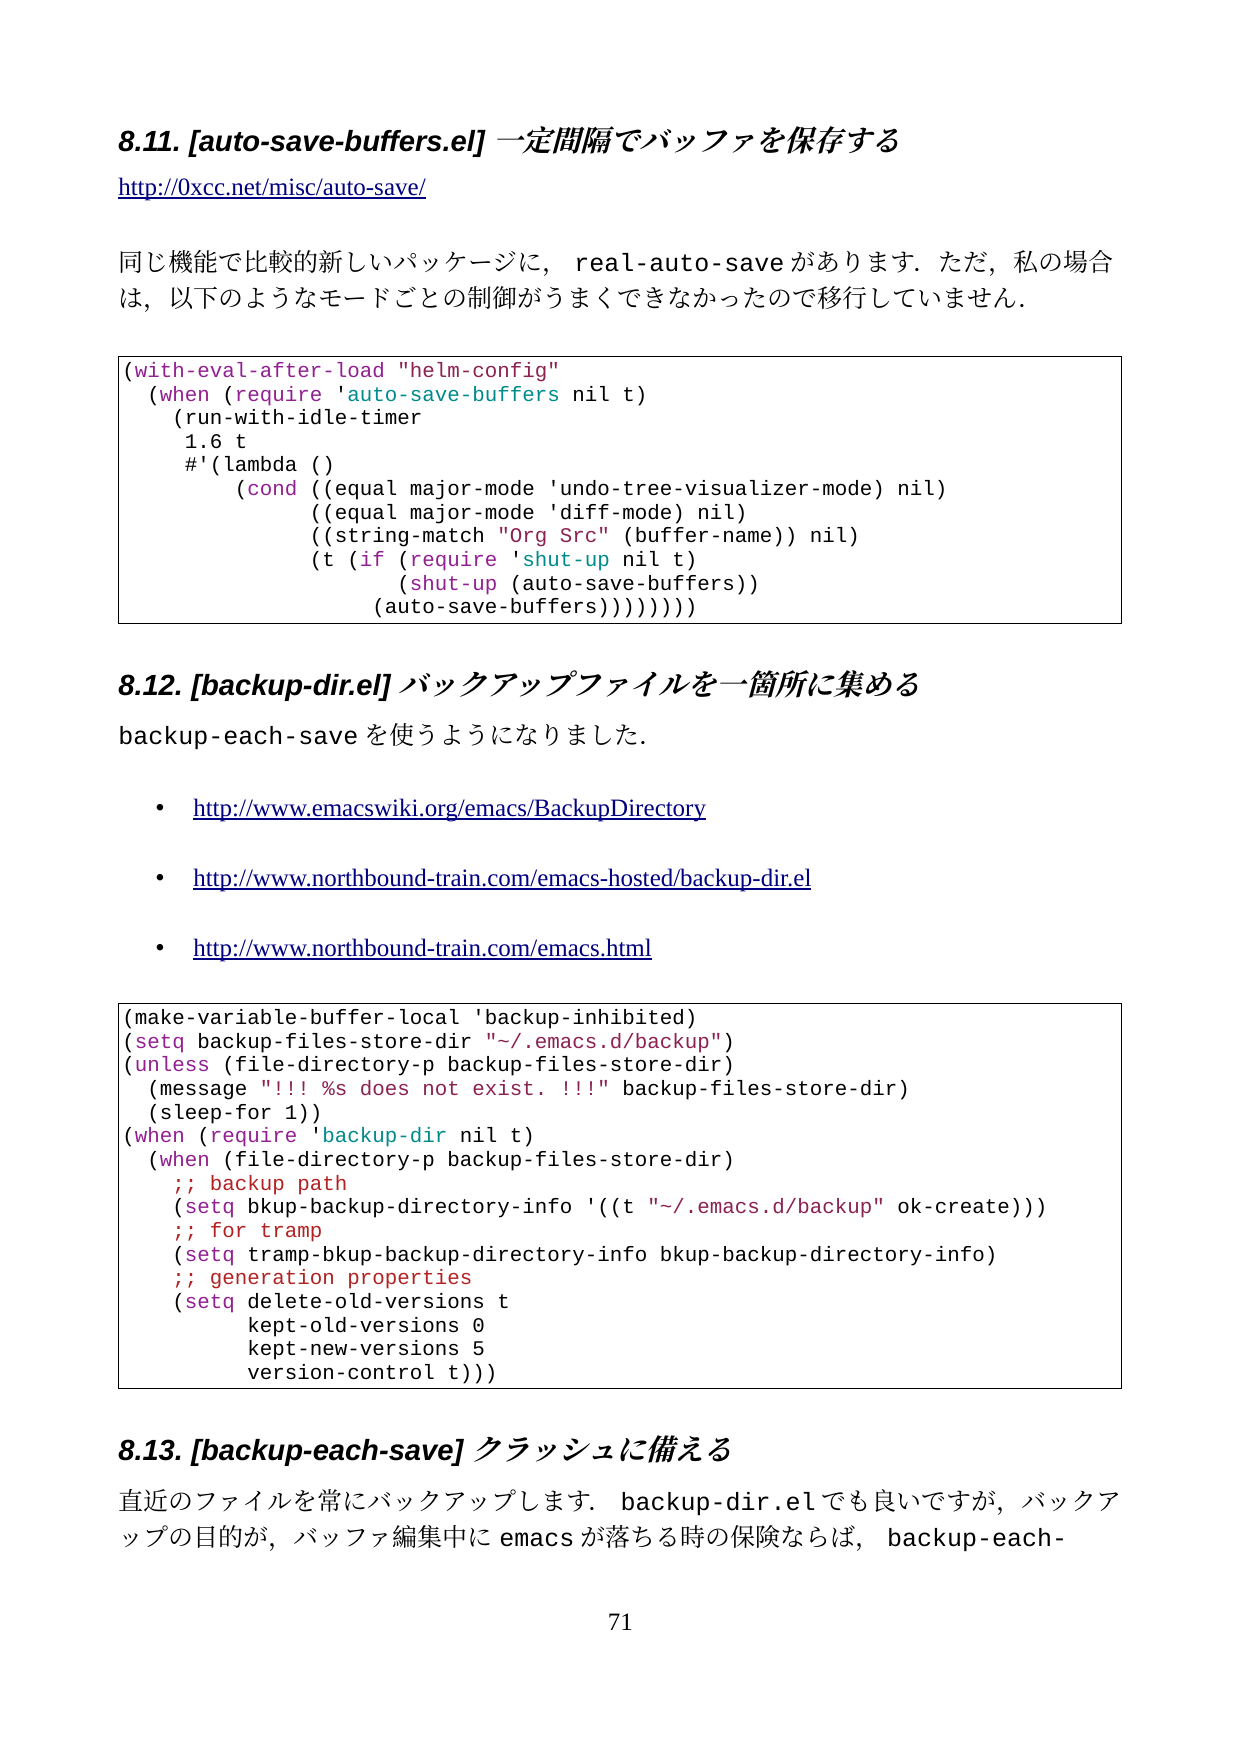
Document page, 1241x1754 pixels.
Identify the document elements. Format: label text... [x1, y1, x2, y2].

list http://www.northbound-train.com/emacs-hosted/backup-dir.el [156, 863, 1122, 921]
text (cond ((equal major-mode 'undo-tree-visualizer-mode) nil) [119, 474, 1121, 498]
subtitle [backup-each-save] クラッシュに備える [118, 1427, 1122, 1469]
text (setq tramp-bkup-backup-directory-info bkup-backup-directory-info) [119, 1240, 1121, 1263]
text ;; backup path [119, 1169, 1121, 1192]
text ;; for tramp [119, 1216, 1121, 1240]
text (unless (file-directory-p backup-files-store-dir) [119, 1051, 1121, 1074]
text (setq backup-files-store-dir "~/.emacs.d/backup") [119, 1027, 1121, 1051]
text (setq delete-old-versions t [119, 1287, 1121, 1311]
text 1.6 t [119, 427, 1121, 451]
text version-control t))) [119, 1358, 1121, 1388]
subtitle [auto-save-buffers.el] 一定間隔でバッファを保存する [118, 118, 1122, 160]
text ((equal major-mode 'diff-mode) nil) [119, 498, 1121, 521]
text ((string-match "Org Src" (buffer-name)) nil) [119, 521, 1121, 545]
text http://0xcc.net/misc/auto-save/ [118, 172, 1122, 230]
text 直近のファイルを常にバックアップします． backup-dir.el でも良いですが，バックアップの目的が，バッファ編集中に emacs が落ちる時の保険ならば， backup-each- [118, 1481, 1122, 1554]
text (run-with-idle-timer [119, 403, 1121, 427]
text kept-old-versions 0 [119, 1311, 1121, 1334]
list http://www.northbound-train.com/emacs.html [156, 933, 1122, 991]
text (shut-up (auto-save-buffers)) [119, 569, 1121, 592]
text (when (file-directory-p backup-files-store-dir) [119, 1145, 1121, 1169]
text backup-each-save を使うようになりました． [118, 716, 1122, 781]
text ;; generation properties [119, 1263, 1121, 1287]
text (when (require 'auto-save-buffers nil t) [119, 379, 1121, 403]
text #'(lambda () [119, 451, 1121, 474]
text 同じ機能で比較的新しいパッケージに， real-auto-save があります．ただ，私の場合は，以下のようなモードごとの制御がうまくできなかったので移行していません． [118, 242, 1122, 343]
text (when (require 'backup-dir nil t) [119, 1121, 1121, 1145]
text (t (if (require 'shut-up nil t) [119, 545, 1121, 569]
text (sleep-for 1)) [119, 1098, 1121, 1121]
text (auto-save-buffers)))))))) [119, 592, 1121, 623]
text (setq bkup-backup-directory-info '((t "~/.emacs.d/backup" ok-create))) [119, 1192, 1121, 1216]
text (with-eval-after-load "helm-config" [119, 357, 1121, 379]
text (make-variable-buffer-local 'backup-inhibited) [119, 1004, 1121, 1027]
subtitle [backup-dir.el] バックアップファイルを一箇所に集める [118, 661, 1122, 703]
text (message "!!! %s does not exist. !!!" backup-files-store-dir) [119, 1074, 1121, 1098]
text kept-new-versions 5 [119, 1334, 1121, 1358]
list http://www.emacswiki.org/emacs/BackupDirectory [156, 793, 1122, 851]
